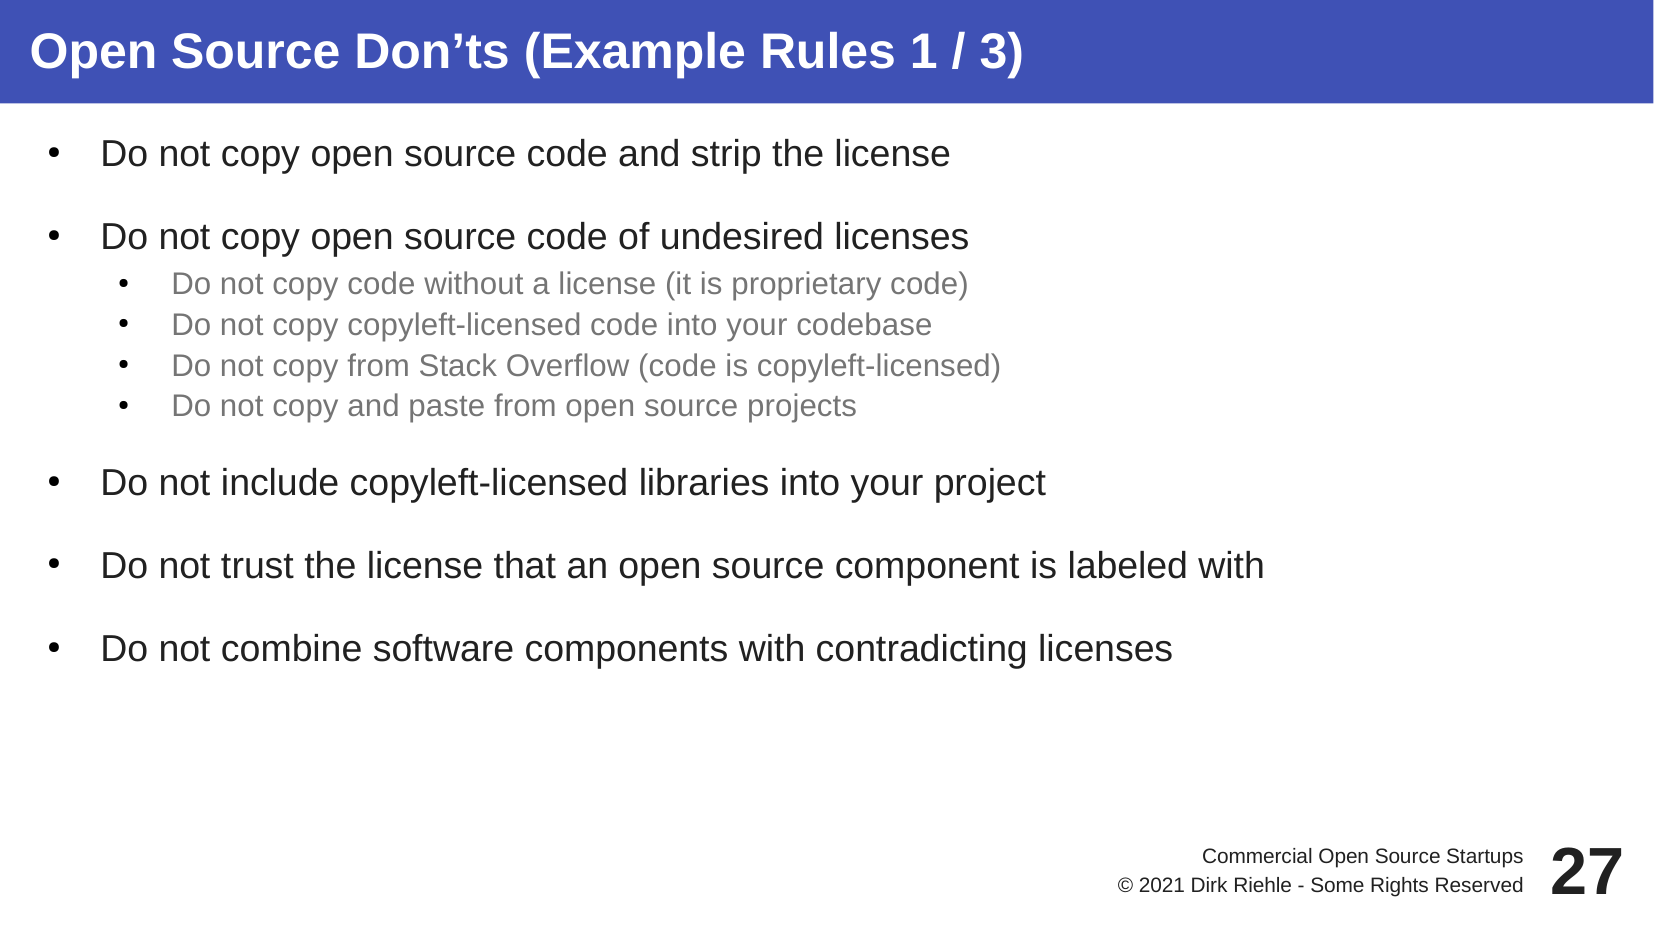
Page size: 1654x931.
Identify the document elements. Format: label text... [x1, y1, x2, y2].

title Open Source Don’ts (Example Rules 1 / 3) [0, 0, 1654, 104]
list Do not copy open source code and strip the license Do not copy open source code of undesired licenses Do not copy code without a license (it is proprietary code) Do not copy copyleft-licensed code into your codebase Do not copy from Stack Overflow (code is copyleft-licensed) Do not copy and paste from open source projects Do not include copyleft-licensed libraries into your project Do not trust the license that an open source component is labeled with Do not combine software components with contradicting licenses [29, 132, 1625, 813]
